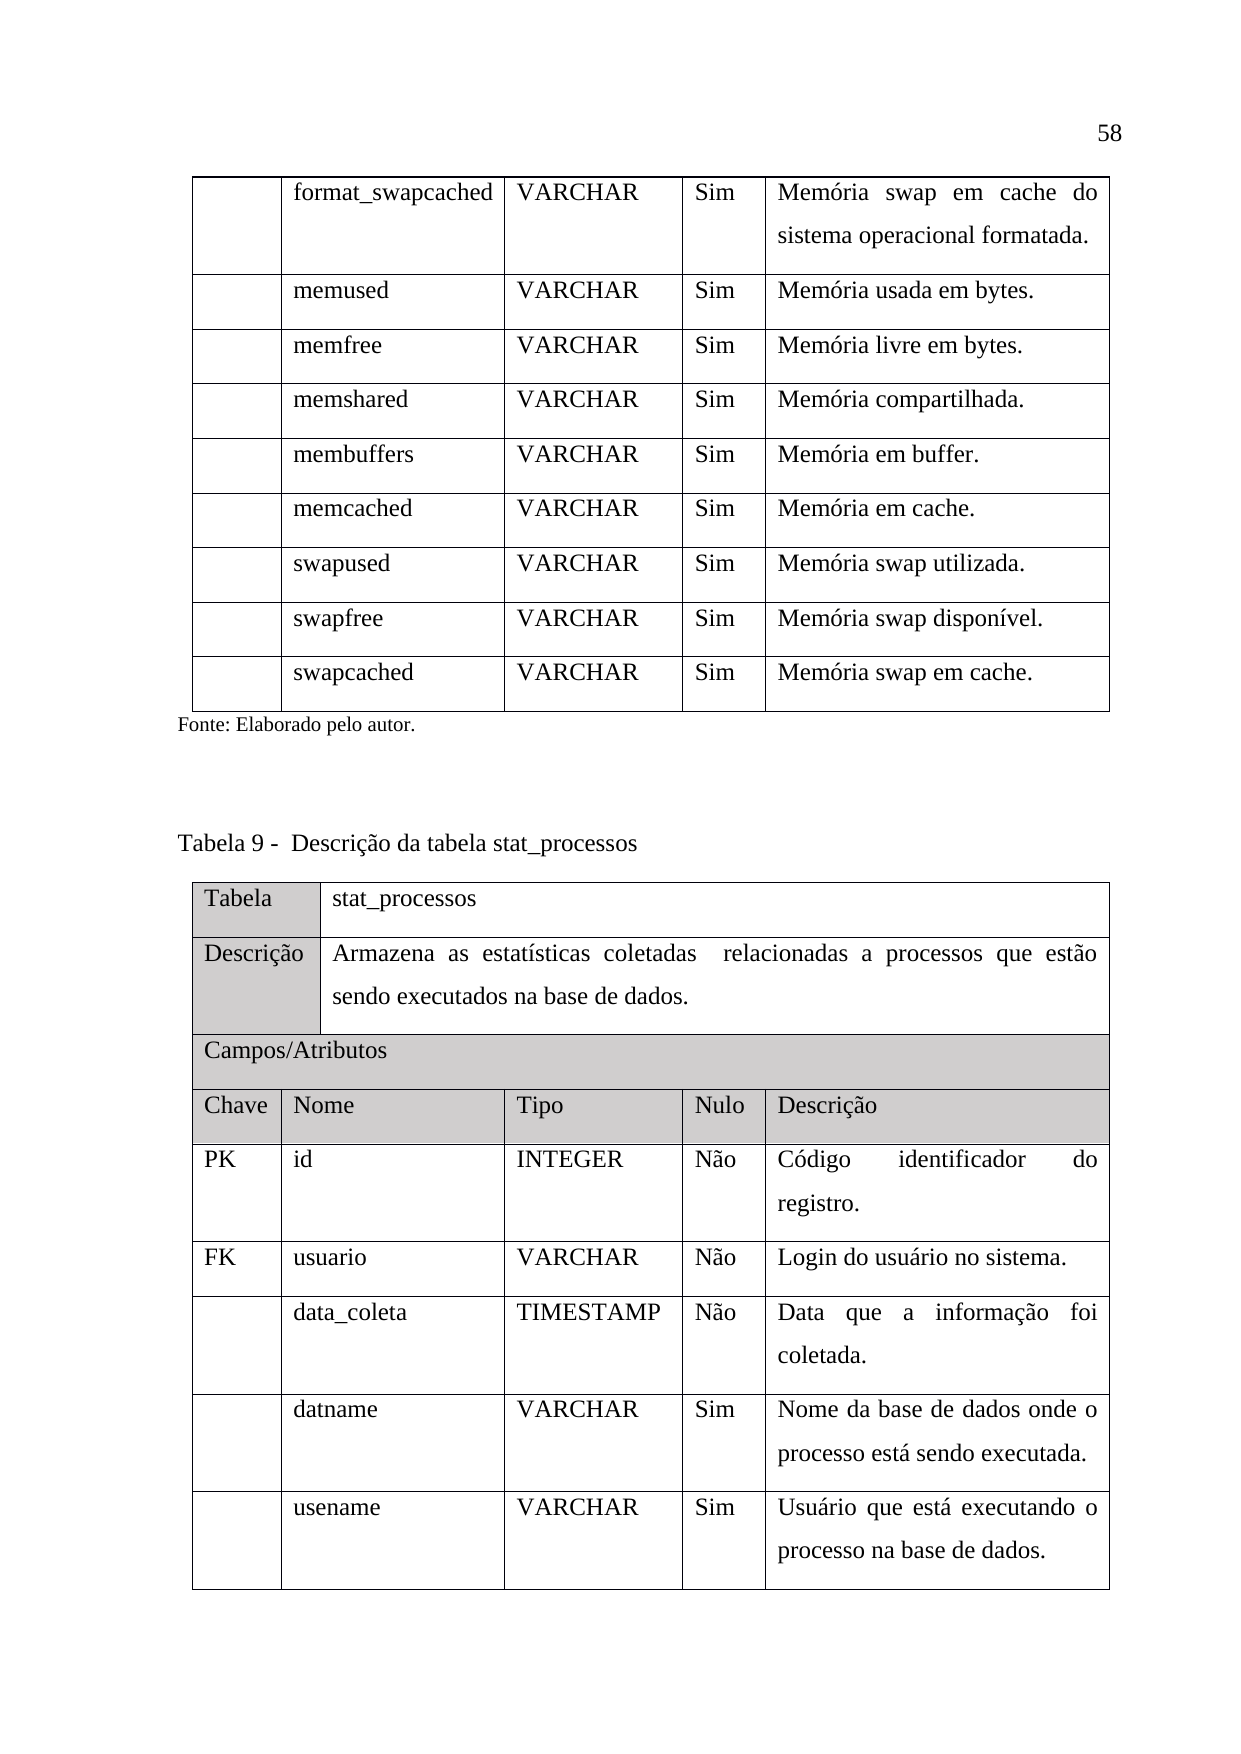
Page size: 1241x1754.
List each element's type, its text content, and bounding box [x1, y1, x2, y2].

table_cell Campos/Atributos [193, 1035, 1109, 1089]
table_header Tabela [193, 883, 320, 937]
table_cell Memória swap disponível. [766, 603, 1109, 656]
table_cell format_swapcached [282, 178, 504, 274]
table_cell VARCHAR [505, 384, 682, 438]
table_cell Chave [193, 1090, 281, 1143]
table_cell Sim [683, 603, 765, 656]
table_cell Não [683, 1242, 765, 1296]
table_cell Nulo [683, 1090, 765, 1143]
table_cell Memória swap utilizada. [766, 548, 1109, 602]
table_cell [193, 1492, 281, 1589]
table_cell Sim [683, 384, 765, 438]
table_cell Sim [683, 494, 765, 547]
table_header stat_processos [321, 883, 1109, 937]
table_cell swapcached [282, 657, 504, 711]
table_cell Memória swap em cache do sistema operacional formatada. [766, 178, 1109, 274]
table_cell Sim [683, 439, 765, 492]
table_cell usuario [282, 1242, 504, 1296]
table_cell Login do usuário no sistema. [766, 1242, 1109, 1296]
table_cell swapfree [282, 603, 504, 656]
table_cell [193, 178, 281, 274]
table_cell VARCHAR [505, 657, 682, 711]
table_cell PK [193, 1145, 281, 1241]
table_cell [193, 603, 281, 656]
table_cell membuffers [282, 439, 504, 492]
table_cell [193, 384, 281, 438]
table_cell Memória compartilhada. [766, 384, 1109, 438]
table_cell Nome [282, 1090, 504, 1143]
table_cell Armazena as estatísticas coletadas relacionadas a processos que estão sendo executados na base de dados. [321, 938, 1109, 1034]
table_cell Memória swap em cache. [766, 657, 1109, 711]
table_cell Data que a informação foi coletada. [766, 1297, 1109, 1393]
table_cell [193, 275, 281, 329]
table_cell Sim [683, 657, 765, 711]
table_cell VARCHAR [505, 275, 682, 329]
table_cell datname [282, 1395, 504, 1491]
table_cell Sim [683, 1492, 765, 1589]
table_cell INTEGER [505, 1145, 682, 1241]
table_cell VARCHAR [505, 330, 682, 383]
table_cell Memória livre em bytes. [766, 330, 1109, 383]
table_cell Não [683, 1297, 765, 1393]
table_cell TIMESTAMP [505, 1297, 682, 1393]
table_cell memcached [282, 494, 504, 547]
text Tabela 9 - Descrição da tabela stat_processos [177, 828, 1122, 857]
table_cell VARCHAR [505, 1395, 682, 1491]
table_cell Código identificador do registro. [766, 1145, 1109, 1241]
table_cell [193, 439, 281, 492]
table_cell usename [282, 1492, 504, 1589]
table_cell VARCHAR [505, 494, 682, 547]
table_cell Não [683, 1145, 765, 1241]
table_cell memshared [282, 384, 504, 438]
table_cell id [282, 1145, 504, 1241]
table_cell [193, 1395, 281, 1491]
table_cell VARCHAR [505, 178, 682, 274]
table_cell VARCHAR [505, 1242, 682, 1296]
table_cell Descrição [193, 938, 320, 1034]
table_cell [193, 548, 281, 602]
table_cell Memória usada em bytes. [766, 275, 1109, 329]
table_cell [193, 1297, 281, 1393]
table_cell Sim [683, 1395, 765, 1491]
table_cell data_coleta [282, 1297, 504, 1393]
table_cell [193, 657, 281, 711]
table_cell VARCHAR [505, 548, 682, 602]
table_cell Descrição [766, 1090, 1109, 1143]
table_cell Sim [683, 330, 765, 383]
table_cell FK [193, 1242, 281, 1296]
table_cell [193, 330, 281, 383]
table_cell swapused [282, 548, 504, 602]
table_cell Tipo [505, 1090, 682, 1143]
table_cell memused [282, 275, 504, 329]
table_cell Sim [683, 275, 765, 329]
table_cell VARCHAR [505, 603, 682, 656]
table_cell Sim [683, 548, 765, 602]
table_cell VARCHAR [505, 1492, 682, 1589]
table_cell Usuário que está executando o processo na base de dados. [766, 1492, 1109, 1589]
table_cell [193, 494, 281, 547]
table_cell Nome da base de dados onde o processo está sendo executada. [766, 1395, 1109, 1491]
table_cell Sim [683, 178, 765, 274]
table_cell Memória em buffer. [766, 439, 1109, 492]
table_cell VARCHAR [505, 439, 682, 492]
list Fonte: Elaborado pelo autor. [177, 712, 1122, 736]
table_cell Memória em cache. [766, 494, 1109, 547]
table_cell memfree [282, 330, 504, 383]
